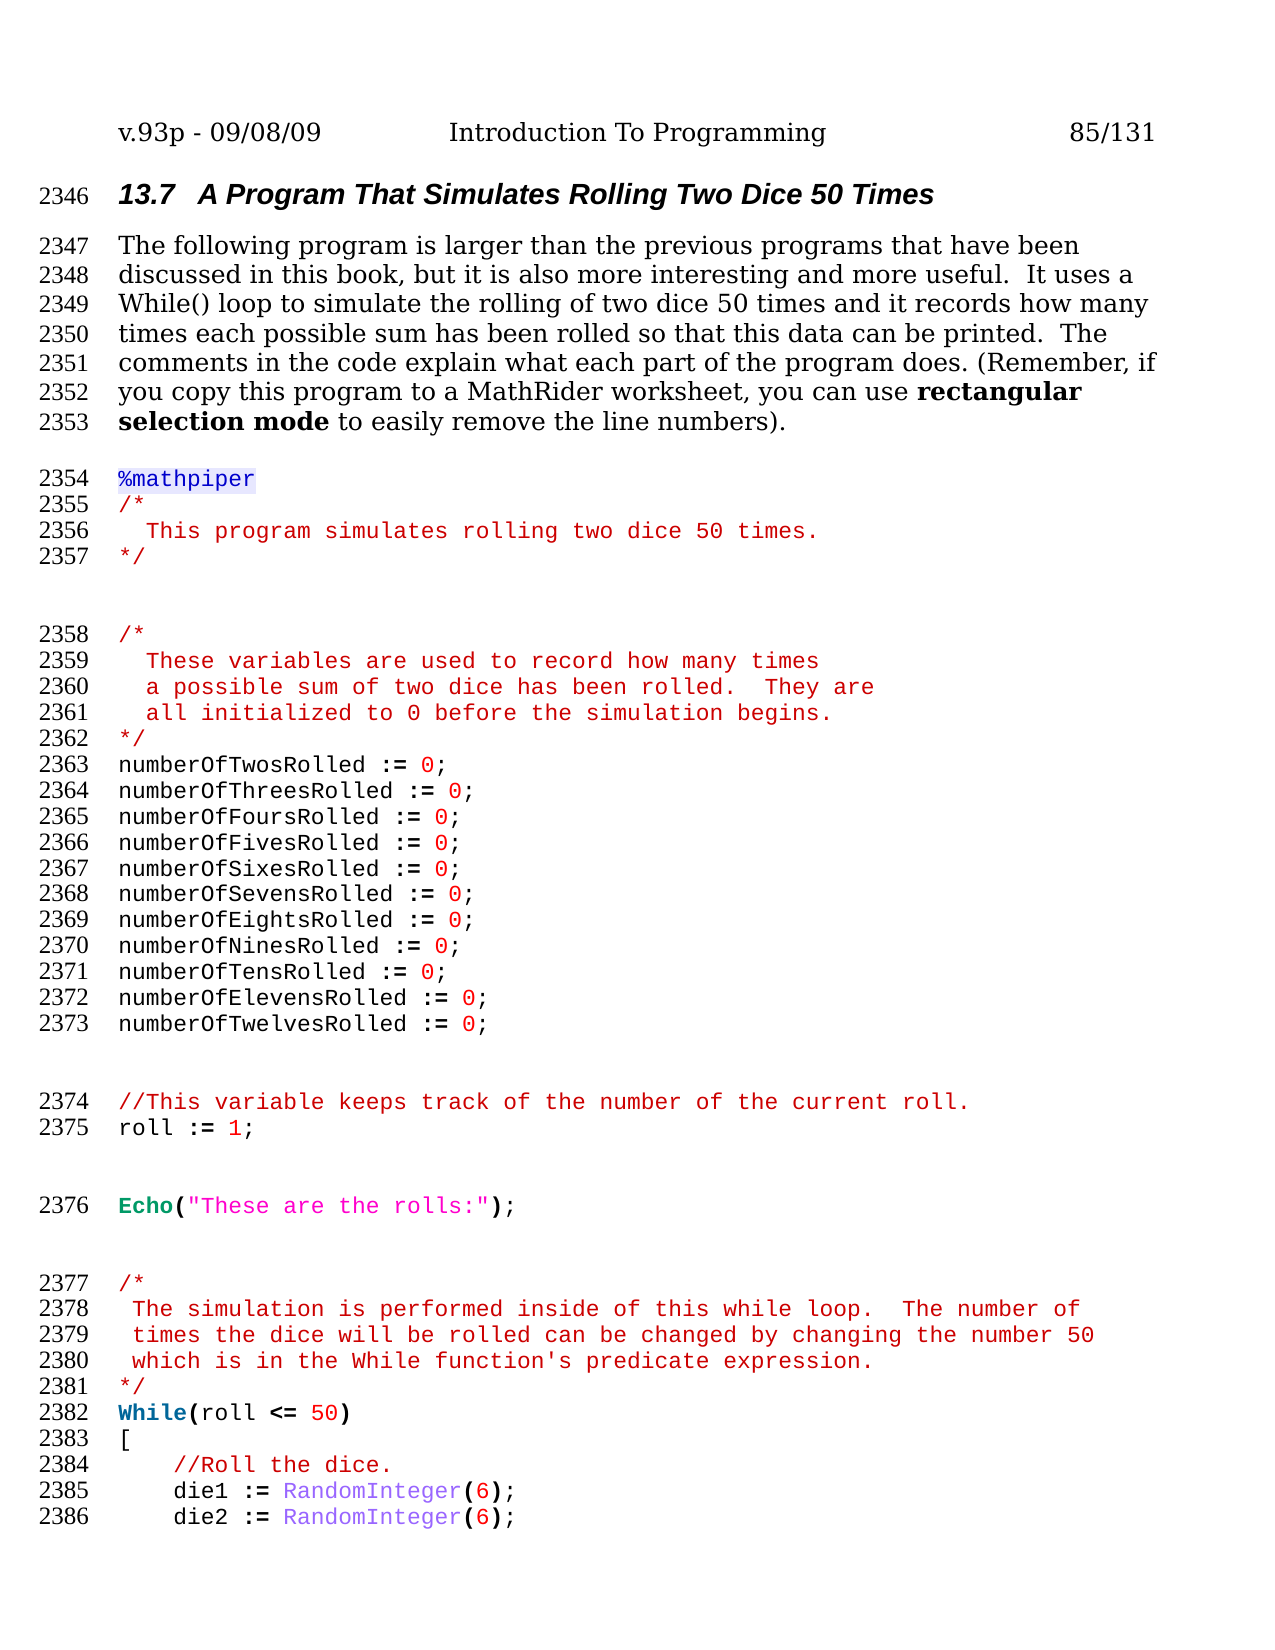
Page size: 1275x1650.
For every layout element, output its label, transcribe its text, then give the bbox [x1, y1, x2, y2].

text While(roll <= 50) [118, 1402, 1157, 1427]
text */ [118, 1376, 1157, 1402]
text /* [118, 623, 1157, 649]
text %mathpiper [118, 468, 1157, 494]
text numberOfEightsRolled := 0; [118, 909, 1157, 935]
text numberOfNinesRolled := 0; [118, 935, 1157, 961]
text These variables are used to record how many times [118, 649, 1157, 675]
text /* [118, 1272, 1157, 1298]
text numberOfTensRolled := 0; [118, 961, 1157, 987]
text numberOfSixesRolled := 0; [118, 857, 1157, 883]
text which is in the While function's predicate expression. [118, 1350, 1157, 1376]
text roll := 1; [118, 1116, 1157, 1142]
text numberOfFivesRolled := 0; [118, 831, 1157, 857]
text numberOfTwelvesRolled := 0; [118, 1012, 1157, 1038]
text The simulation is performed inside of this while loop. The number of [118, 1298, 1157, 1324]
text The following program is larger than the previous programs that have been discussed in this book, but it is also more interesting and more useful. It uses a While() loop to simulate the rolling of two dice 50 times and it records how many times each possible sum has been rolled so that this data can be printed. The comments in the code explain what each part of the program does. (Remember, if you copy this program to a MathRider worksheet, you can use rectangular selection mode to easily remove the line numbers). [118, 231, 1157, 436]
text numberOfTwosRolled := 0; [118, 753, 1157, 779]
text [ [118, 1427, 1157, 1453]
text die2 := RandomInteger(6); [118, 1505, 1157, 1531]
text all initialized to 0 before the simulation begins. [118, 701, 1157, 727]
text Echo("These are the rolls:"); [118, 1194, 1157, 1220]
subtitle A Program That Simulates Rolling Two Dice 50 Times [118, 177, 1157, 210]
text numberOfFoursRolled := 0; [118, 805, 1157, 831]
text numberOfElevensRolled := 0; [118, 987, 1157, 1012]
text */ [118, 727, 1157, 753]
text numberOfSevensRolled := 0; [118, 883, 1157, 909]
text //Roll the dice. [118, 1453, 1157, 1479]
text die1 := RandomInteger(6); [118, 1479, 1157, 1505]
text numberOfThreesRolled := 0; [118, 779, 1157, 805]
text */ [118, 546, 1157, 572]
text times the dice will be rolled can be changed by changing the number 50 [118, 1324, 1157, 1350]
text //This variable keeps track of the number of the current roll. [118, 1090, 1157, 1116]
text This program simulates rolling two dice 50 times. [118, 520, 1157, 546]
text /* [118, 494, 1157, 520]
text a possible sum of two dice has been rolled. They are [118, 675, 1157, 701]
